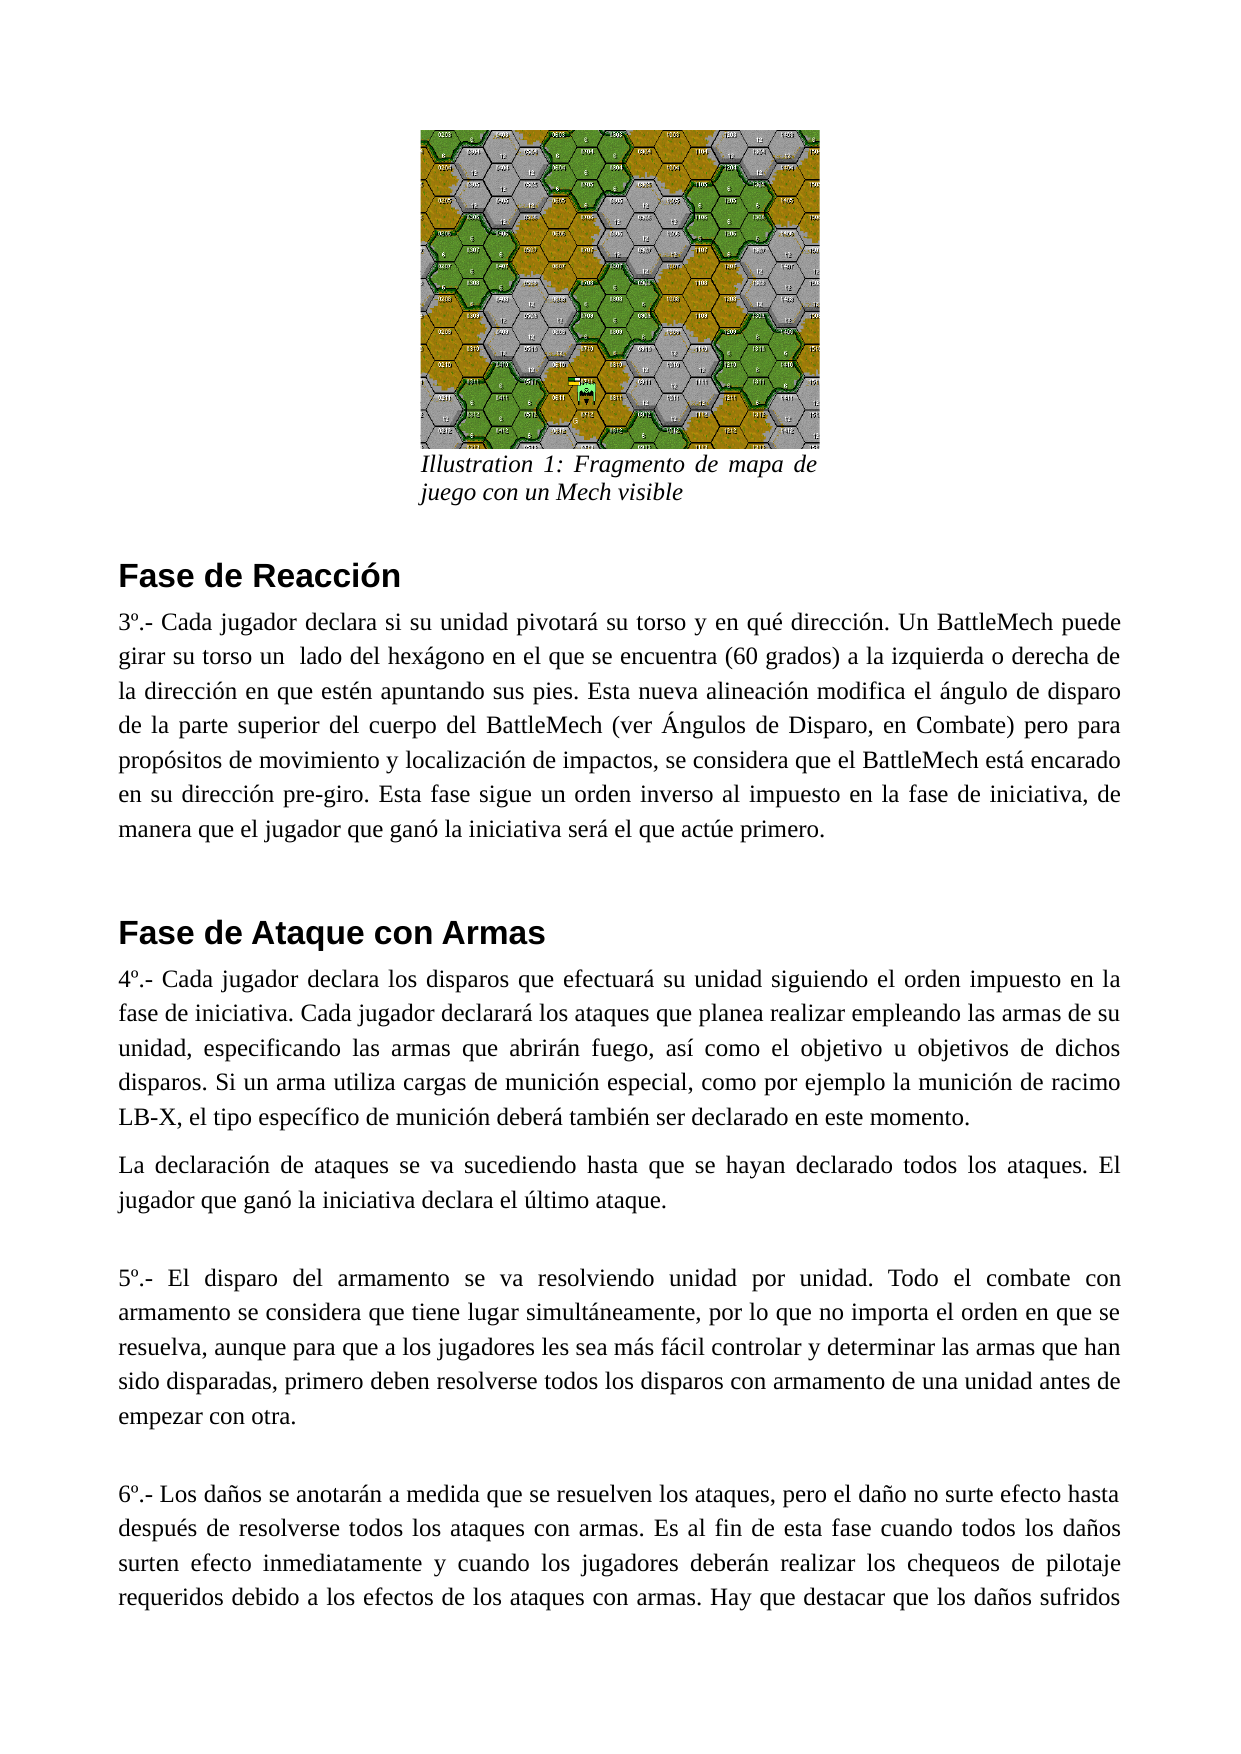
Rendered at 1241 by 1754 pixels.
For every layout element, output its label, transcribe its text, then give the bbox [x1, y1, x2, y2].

text 5º.- El disparo del armamento se va resolviendo unidad por unidad. Todo el combate con armamento se considera que tiene lugar simultáneamente, por lo que no importa el orden en que se resuelva, aunque para que a los jugadores les sea más fácil controlar y determinar las armas que han sido disparadas, primero deben resolverse todos los disparos con armamento de una unidad antes de empezar con otra. [118, 1263, 1122, 1429]
text 6º.- Los daños se anotarán a medida que se resuelven los ataques, pero el daño no surte efecto hasta después de resolverse todos los ataques con armas. Es al fin de esta fase cuando todos los daños surten efecto inmediatamente y cuando los jugadores deberán realizar los chequeos de pilotaje requeridos debido a los efectos de los ataques con armas. Hay que destacar que los daños sufridos [118, 1479, 1122, 1611]
subtitle Fase de Ataque con Armas [118, 912, 1122, 951]
picture [420, 130, 820, 449]
subtitle Fase de Reacción [118, 556, 1122, 594]
text 4º.- Cada jugador declara los disparos que efectuará su unidad siguiendo el orden impuesto en la fase de iniciativa. Cada jugador declarará los ataques que planea realizar empleando las armas de su unidad, especificando las armas que abrirán fuego, así como el objetivo u objetivos de dichos disparos. Si un arma utiliza cargas de munición especial, como por ejemplo la munición de racimo LB-X, el tipo específico de munición deberá también ser declarado en este momento. [118, 964, 1122, 1130]
text Illustration 1: Fragmento de mapa de juego con un Mech visible [421, 449, 820, 506]
text La declaración de ataques se va sucediendo hasta que se hayan declarado todos los ataques. El jugador que ganó la iniciativa declara el último ataque. [118, 1151, 1122, 1214]
text 3º.- Cada jugador declara si su unidad pivotará su torso y en qué dirección. Un BattleMech puede girar su torso un lado del hexágono en el que se encuentra (60 grados) a la izquierda o derecha de la dirección en que estén apuntando sus pies. Esta nueva alineación modifica el ángulo de disparo de la parte superior del cuerpo del BattleMech (ver Ángulos de Disparo, en Combate) pero para propósitos de movimiento y localización de impactos, se considera que el BattleMech está encarado en su dirección pre-giro. Esta fase sigue un orden inverso al impuesto en la fase de iniciativa, de manera que el jugador que ganó la iniciativa será el que actúe primero. [118, 607, 1122, 843]
